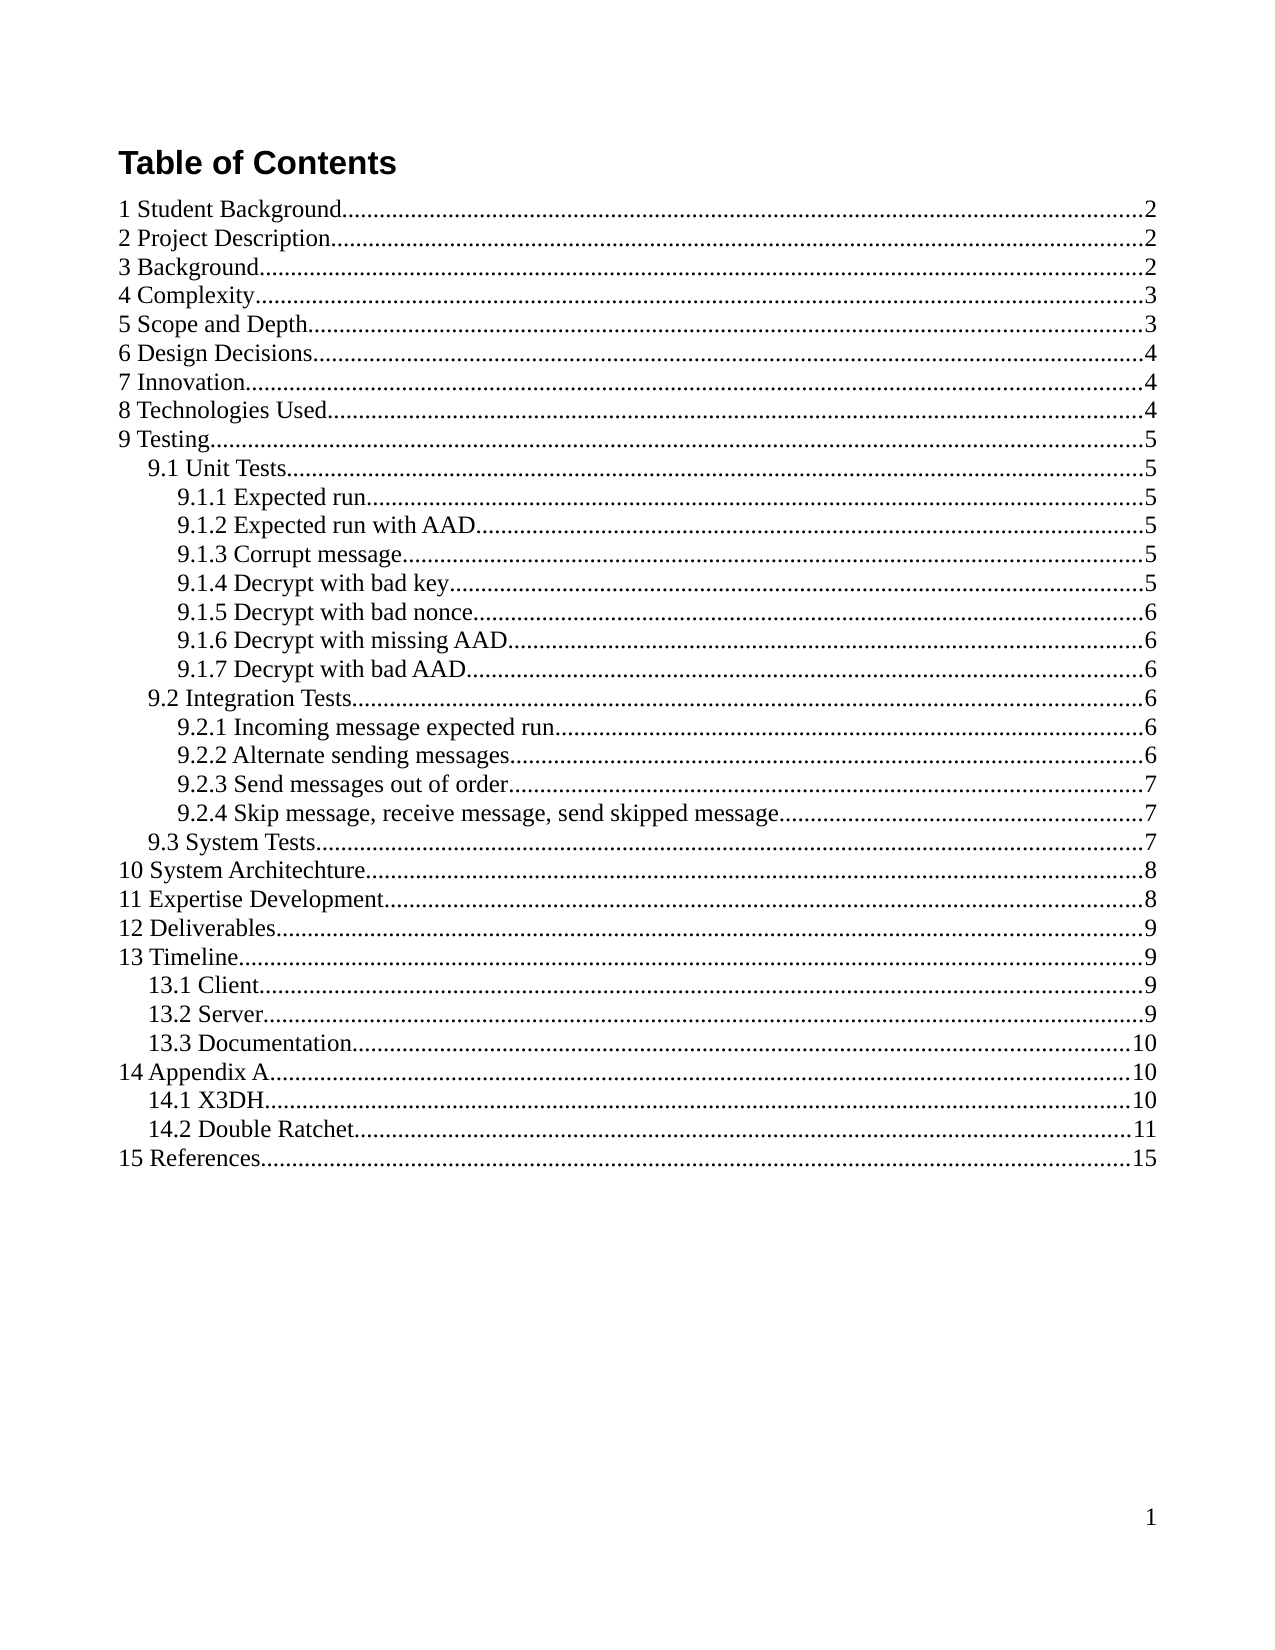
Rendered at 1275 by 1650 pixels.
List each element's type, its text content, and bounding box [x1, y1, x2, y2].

text 13 Timeline 9 [118, 942, 1157, 970]
text 9.2.2 Alternate sending messages 6 [177, 740, 1157, 769]
text 14 Appendix A 10 [118, 1057, 1157, 1085]
text 9.2.1 Incoming message expected run 6 [177, 712, 1157, 740]
subtitle Table of Contents [118, 143, 1157, 182]
text 9.2.3 Send messages out of order 7 [177, 769, 1157, 798]
text 9.1.7 Decrypt with bad AAD 6 [177, 654, 1157, 683]
text 9.1.5 Decrypt with bad nonce 6 [177, 597, 1157, 625]
text 13.3 Documentation 10 [148, 1028, 1157, 1057]
text 10 System Architechture 8 [118, 855, 1157, 884]
text 9.3 System Tests 7 [148, 827, 1157, 855]
text 1 Student Background 2 [118, 194, 1157, 223]
text 13.1 Client 9 [148, 970, 1157, 999]
text 3 Background 2 [118, 252, 1157, 280]
text 9.1.4 Decrypt with bad key 5 [177, 568, 1157, 597]
text 15 References 15 [118, 1143, 1157, 1172]
text 6 Design Decisions 4 [118, 338, 1157, 367]
text 11 Expertise Development 8 [118, 884, 1157, 913]
text 9.1.1 Expected run 5 [177, 482, 1157, 510]
text 9.1.2 Expected run with AAD 5 [177, 510, 1157, 539]
text 4 Complexity 3 [118, 280, 1157, 309]
text 2 Project Description 2 [118, 223, 1157, 252]
text 12 Deliverables 9 [118, 913, 1157, 942]
text 9.1.3 Corrupt message 5 [177, 539, 1157, 568]
text 9.1.6 Decrypt with missing AAD 6 [177, 625, 1157, 654]
text 9.2 Integration Tests 6 [148, 683, 1157, 712]
text 14.2 Double Ratchet 11 [148, 1114, 1157, 1143]
text 14.1 X3DH 10 [148, 1085, 1157, 1114]
text 7 Innovation 4 [118, 367, 1157, 395]
text 9.2.4 Skip message, receive message, send skipped message 7 [177, 798, 1157, 827]
text 8 Technologies Used 4 [118, 395, 1157, 424]
text 13.2 Server 9 [148, 999, 1157, 1028]
text 9.1 Unit Tests 5 [148, 453, 1157, 482]
text 9 Testing 5 [118, 424, 1157, 453]
text 5 Scope and Depth 3 [118, 309, 1157, 338]
